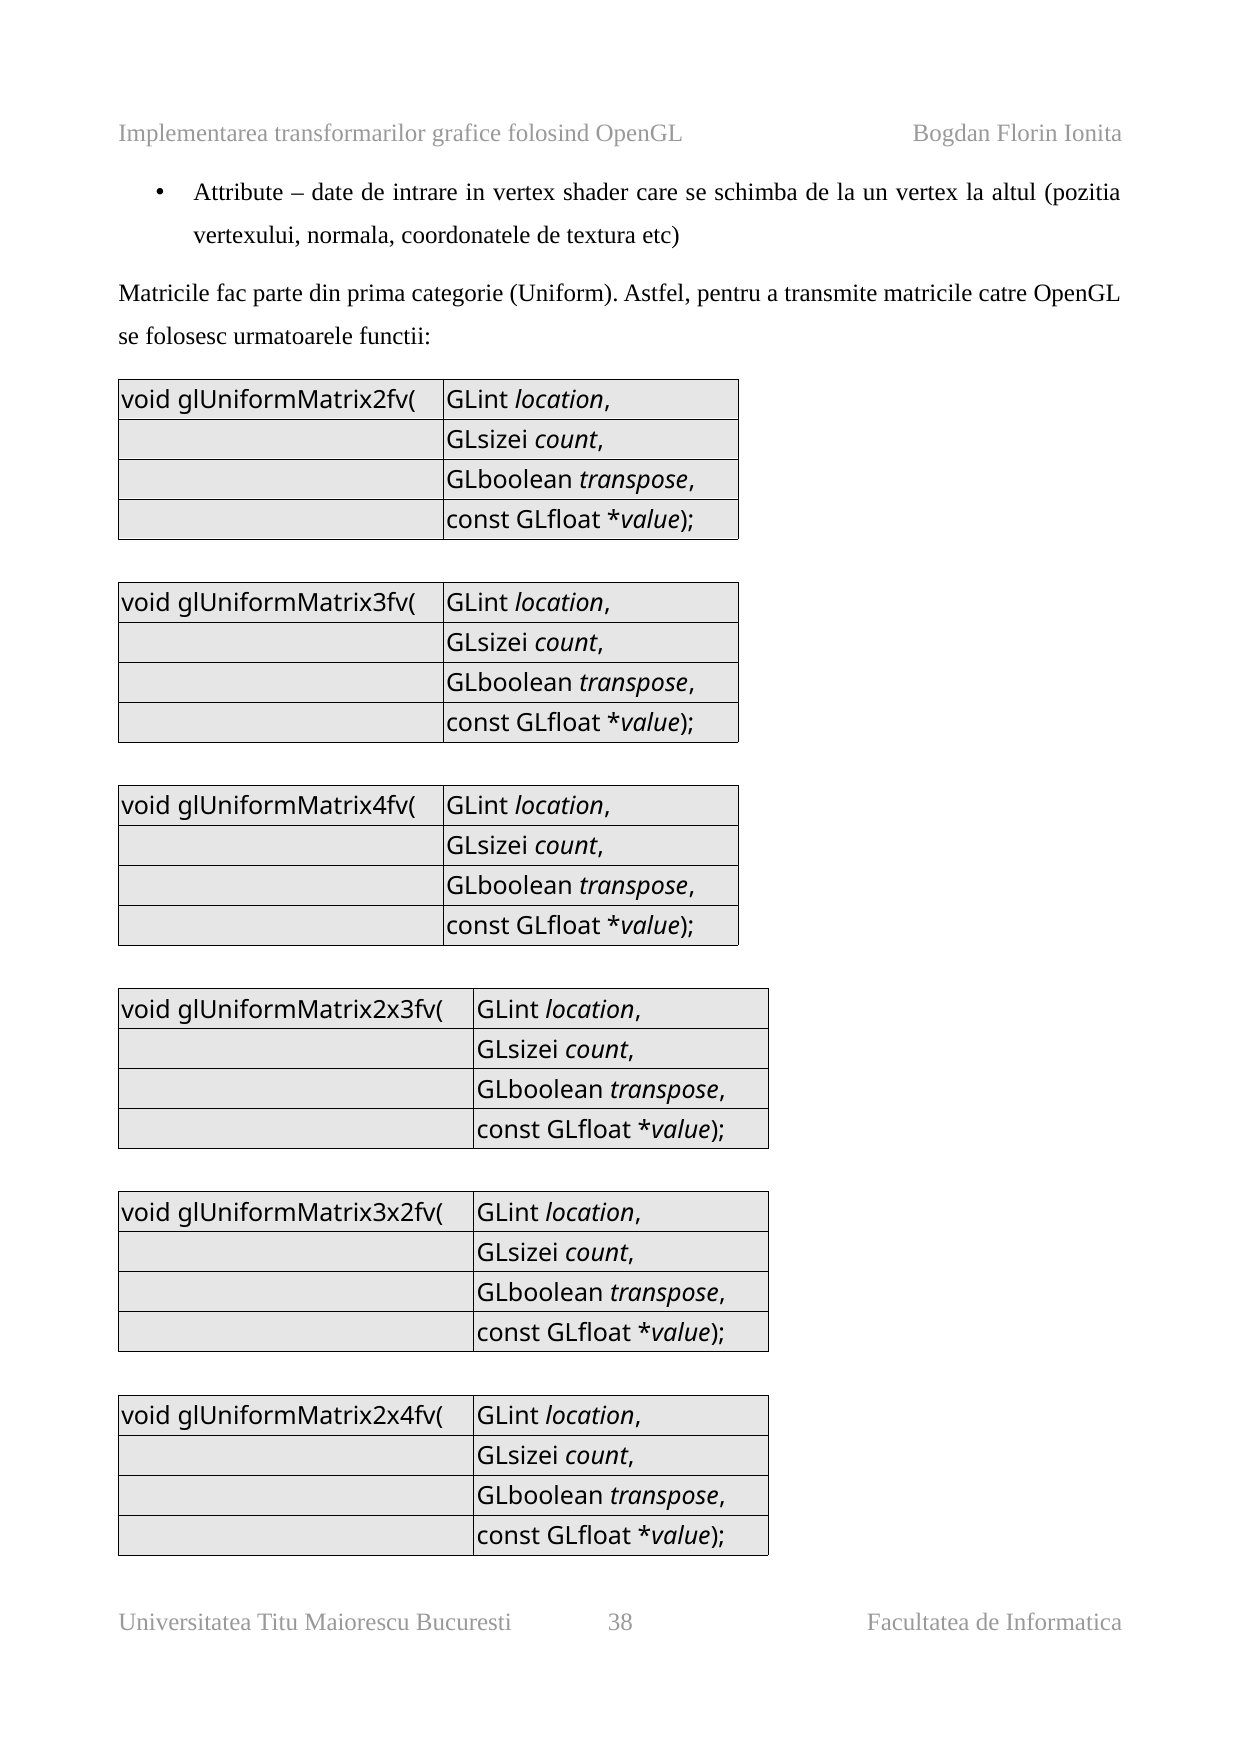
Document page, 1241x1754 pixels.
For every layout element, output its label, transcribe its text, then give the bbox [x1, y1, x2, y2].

table_cell [119, 866, 443, 905]
table_header void glUniformMatrix3x2fv( [119, 1192, 473, 1231]
table_cell const GLfloat *value); [444, 500, 738, 538]
table_cell [119, 663, 443, 702]
table_cell GLsizei count, [444, 420, 738, 458]
table_cell const GLfloat *value); [444, 906, 738, 945]
table_cell [119, 826, 443, 865]
table_cell GLboolean transpose, [474, 1069, 768, 1108]
table_cell [119, 1516, 473, 1555]
table_cell [119, 1312, 473, 1351]
table_cell GLsizei count, [474, 1029, 768, 1068]
table_cell [119, 460, 443, 498]
table_cell [119, 703, 443, 742]
text Matricile fac parte din prima categorie (Uniform). Astfel, pentru a transmite matricile catre OpenGL se folosesc urmatoarele functii: [118, 278, 1122, 349]
table_header void glUniformMatrix4fv( [119, 786, 443, 825]
table_cell [119, 420, 443, 458]
table_header void glUniformMatrix2x4fv( [119, 1396, 473, 1435]
table_cell const GLfloat *value); [474, 1312, 768, 1351]
table_cell GLboolean transpose, [444, 460, 738, 498]
table_header GLint location, [444, 380, 738, 418]
table_cell GLsizei count, [444, 826, 738, 865]
table_cell GLboolean transpose, [444, 663, 738, 702]
table_cell const GLfloat *value); [474, 1109, 768, 1148]
table_cell const GLfloat *value); [474, 1516, 768, 1555]
table_cell [119, 1069, 473, 1108]
list Attribute – date de intrare in vertex shader care se schimba de la un vertex la altul (pozitia vertexului, normala, coordonatele de textura etc) [156, 177, 1122, 249]
table_cell [119, 1476, 473, 1515]
table_cell [119, 1232, 473, 1271]
table_header void glUniformMatrix2x3fv( [119, 989, 473, 1028]
table_cell [119, 906, 443, 945]
table_cell [119, 500, 443, 538]
table_header GLint location, [474, 989, 768, 1028]
table_header GLint location, [444, 786, 738, 825]
table_header GLint location, [474, 1396, 768, 1435]
table_cell GLboolean transpose, [444, 866, 738, 905]
table_cell GLboolean transpose, [474, 1476, 768, 1515]
table_cell GLsizei count, [444, 623, 738, 662]
table_cell GLsizei count, [474, 1232, 768, 1271]
table_cell GLsizei count, [474, 1436, 768, 1475]
table_cell [119, 1436, 473, 1475]
table_header void glUniformMatrix2fv( [119, 380, 443, 418]
table_header GLint location, [474, 1192, 768, 1231]
table_cell GLboolean transpose, [474, 1272, 768, 1311]
table_cell [119, 1272, 473, 1311]
table_cell const GLfloat *value); [444, 703, 738, 742]
table_cell [119, 1029, 473, 1068]
table_header GLint location, [444, 583, 738, 622]
table_header void glUniformMatrix3fv( [119, 583, 443, 622]
table_cell [119, 1109, 473, 1148]
table_cell [119, 623, 443, 662]
